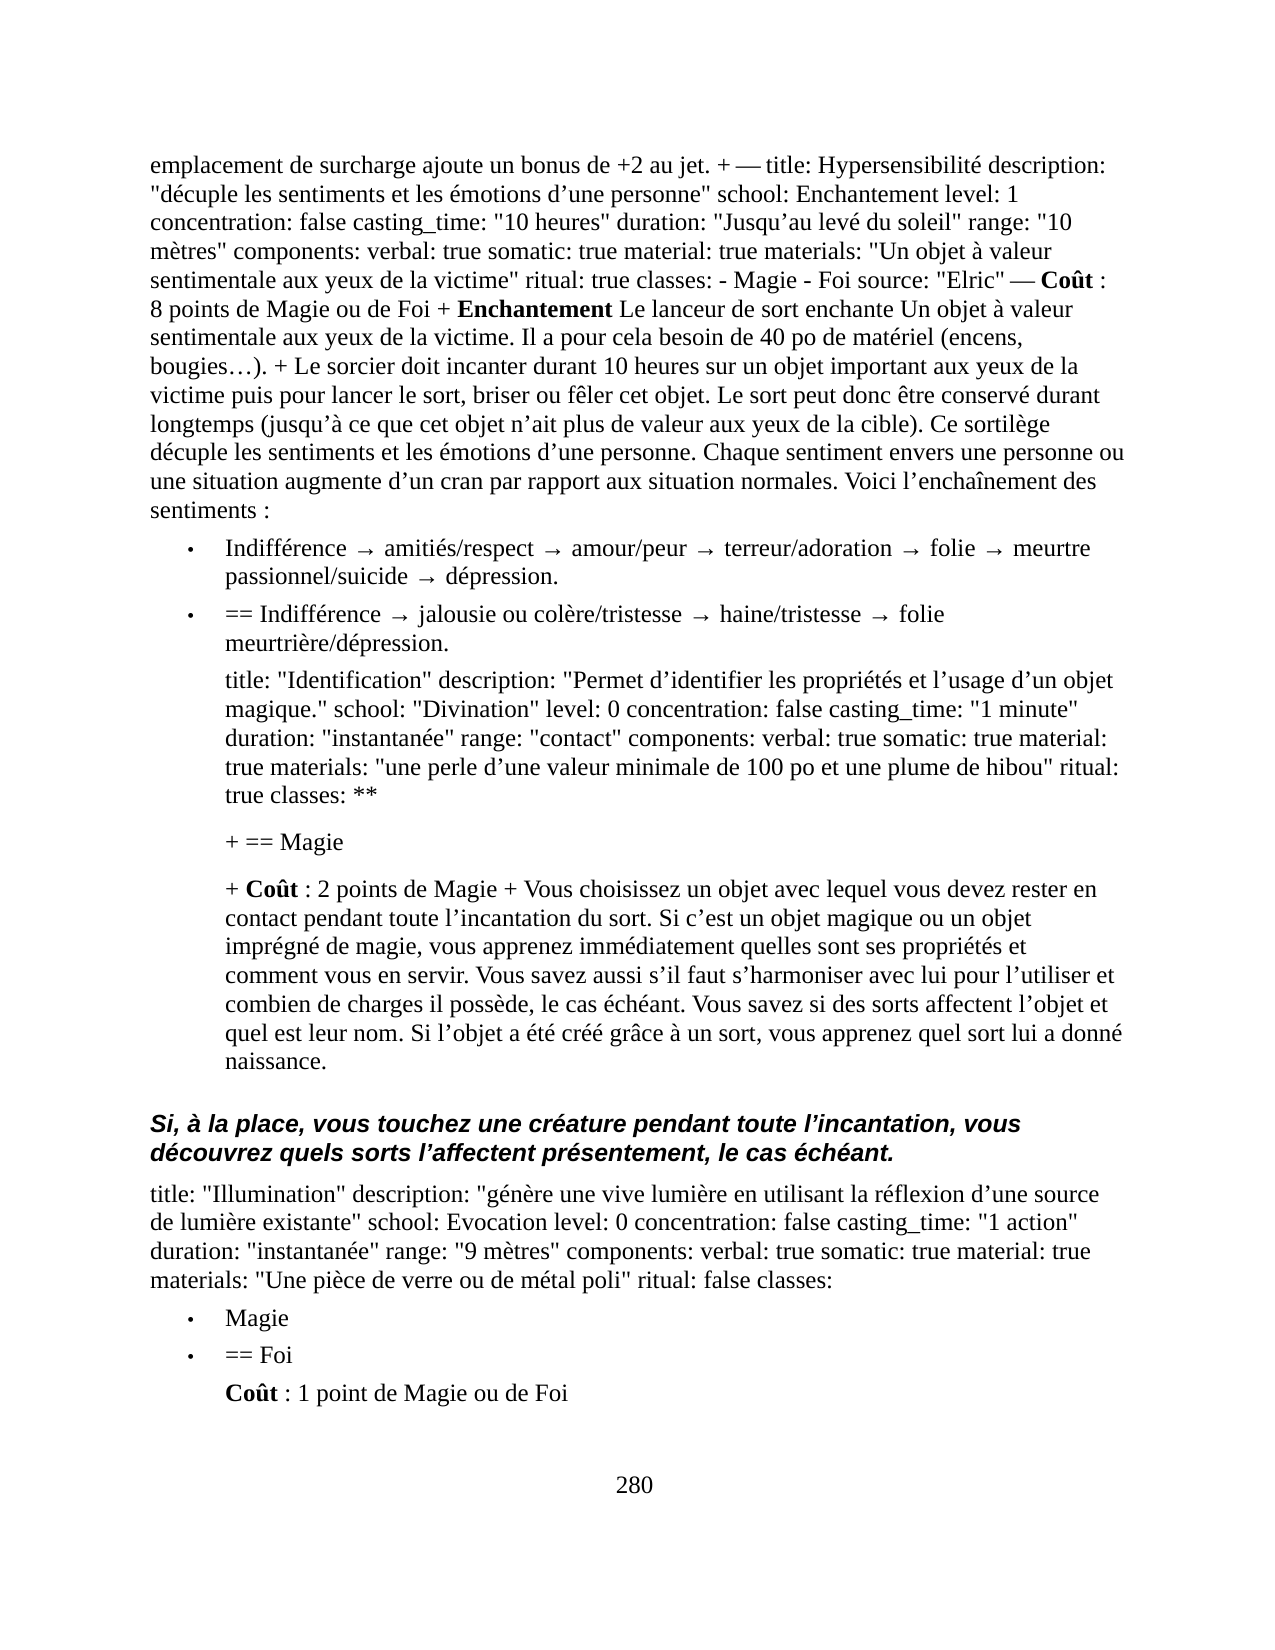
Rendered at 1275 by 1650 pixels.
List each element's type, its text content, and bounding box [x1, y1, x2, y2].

text emplacement de surcharge ajoute un bonus de +2 au jet. + — title: Hypersensibilité description: "décuple les sentiments et les émotions d’une personne" school: Enchantement level: 1 concentration: false casting_time: "10 heures" duration: "Jusqu’au levé du soleil" range: "10 mètres" components: verbal: true somatic: true material: true materials: "Un objet à valeur sentimentale aux yeux de la victime" ritual: true classes: - Magie - Foi source: "Elric" — Coût : 8 points de Magie ou de Foi + Enchantement Le lanceur de sort enchante Un objet à valeur sentimentale aux yeux de la victime. Il a pour cela besoin de 40 po de matériel (encens, bougies…​). + Le sorcier doit incanter durant 10 heures sur un objet important aux yeux de la victime puis pour lancer le sort, briser ou fêler cet objet. Le sort peut donc être conservé durant longtemps (jusqu’à ce que cet objet n’ait plus de valeur aux yeux de la cible). Ce sortilège décuple les sentiments et les émotions d’une personne. Chaque sentiment envers une personne ou une situation augmente d’un cran par rapport aux situation normales. Voici l’enchaînement des sentiments : [150, 150, 1125, 524]
text title: "Illumination" description: "génère une vive lumière en utilisant la réflexion d’une source de lumière existante" school: Evocation level: 0 concentration: false casting_time: "1 action" duration: "instantanée" range: "9 mètres" components: verbal: true somatic: true material: true materials: "Une pièce de verre ou de métal poli" ritual: false classes: [150, 1179, 1125, 1294]
subtitle Si, à la place, vous touchez une créature pendant toute l’incantation, vous découvrez quels sorts l’affectent présentement, le cas échéant. [150, 1109, 1125, 1166]
list Magie [187, 1303, 1125, 1331]
list Indifférence → amitiés/respect → amour/peur → terreur/adoration → folie → meurtre passionnel/suicide → dépression. [187, 533, 1125, 590]
list title: "Identification" description: "Permet d’identifier les propriétés et l’usage d’un objet magique." school: "Divination" level: 0 concentration: false casting_time: "1 minute" duration: "instantanée" range: "contact" components: verbal: true somatic: true material: true materials: "une perle d’une valeur minimale de 100 po et une plume de hibou" ritual: true classes: ** [187, 666, 1125, 809]
list Coût : 1 point de Magie ou de Foi [187, 1378, 1125, 1407]
list + == Magie [187, 827, 1125, 856]
list == Indifférence → jalousie ou colère/tristesse → haine/tristesse → folie meurtrière/dépression. [187, 599, 1125, 657]
list + Coût : 2 points de Magie + Vous choisissez un objet avec lequel vous devez rester en contact pendant toute l’incantation du sort. Si c’est un objet magique ou un objet imprégné de magie, vous apprenez immédiatement quelles sont ses propriétés et comment vous en servir. Vous savez aussi s’il faut s’harmoniser avec lui pour l’utiliser et combien de charges il possède, le cas échéant. Vous savez si des sorts affectent l’objet et quel est leur nom. Si l’objet a été créé grâce à un sort, vous apprenez quel sort lui a donné naissance. [187, 874, 1125, 1075]
list == Foi [187, 1340, 1125, 1369]
